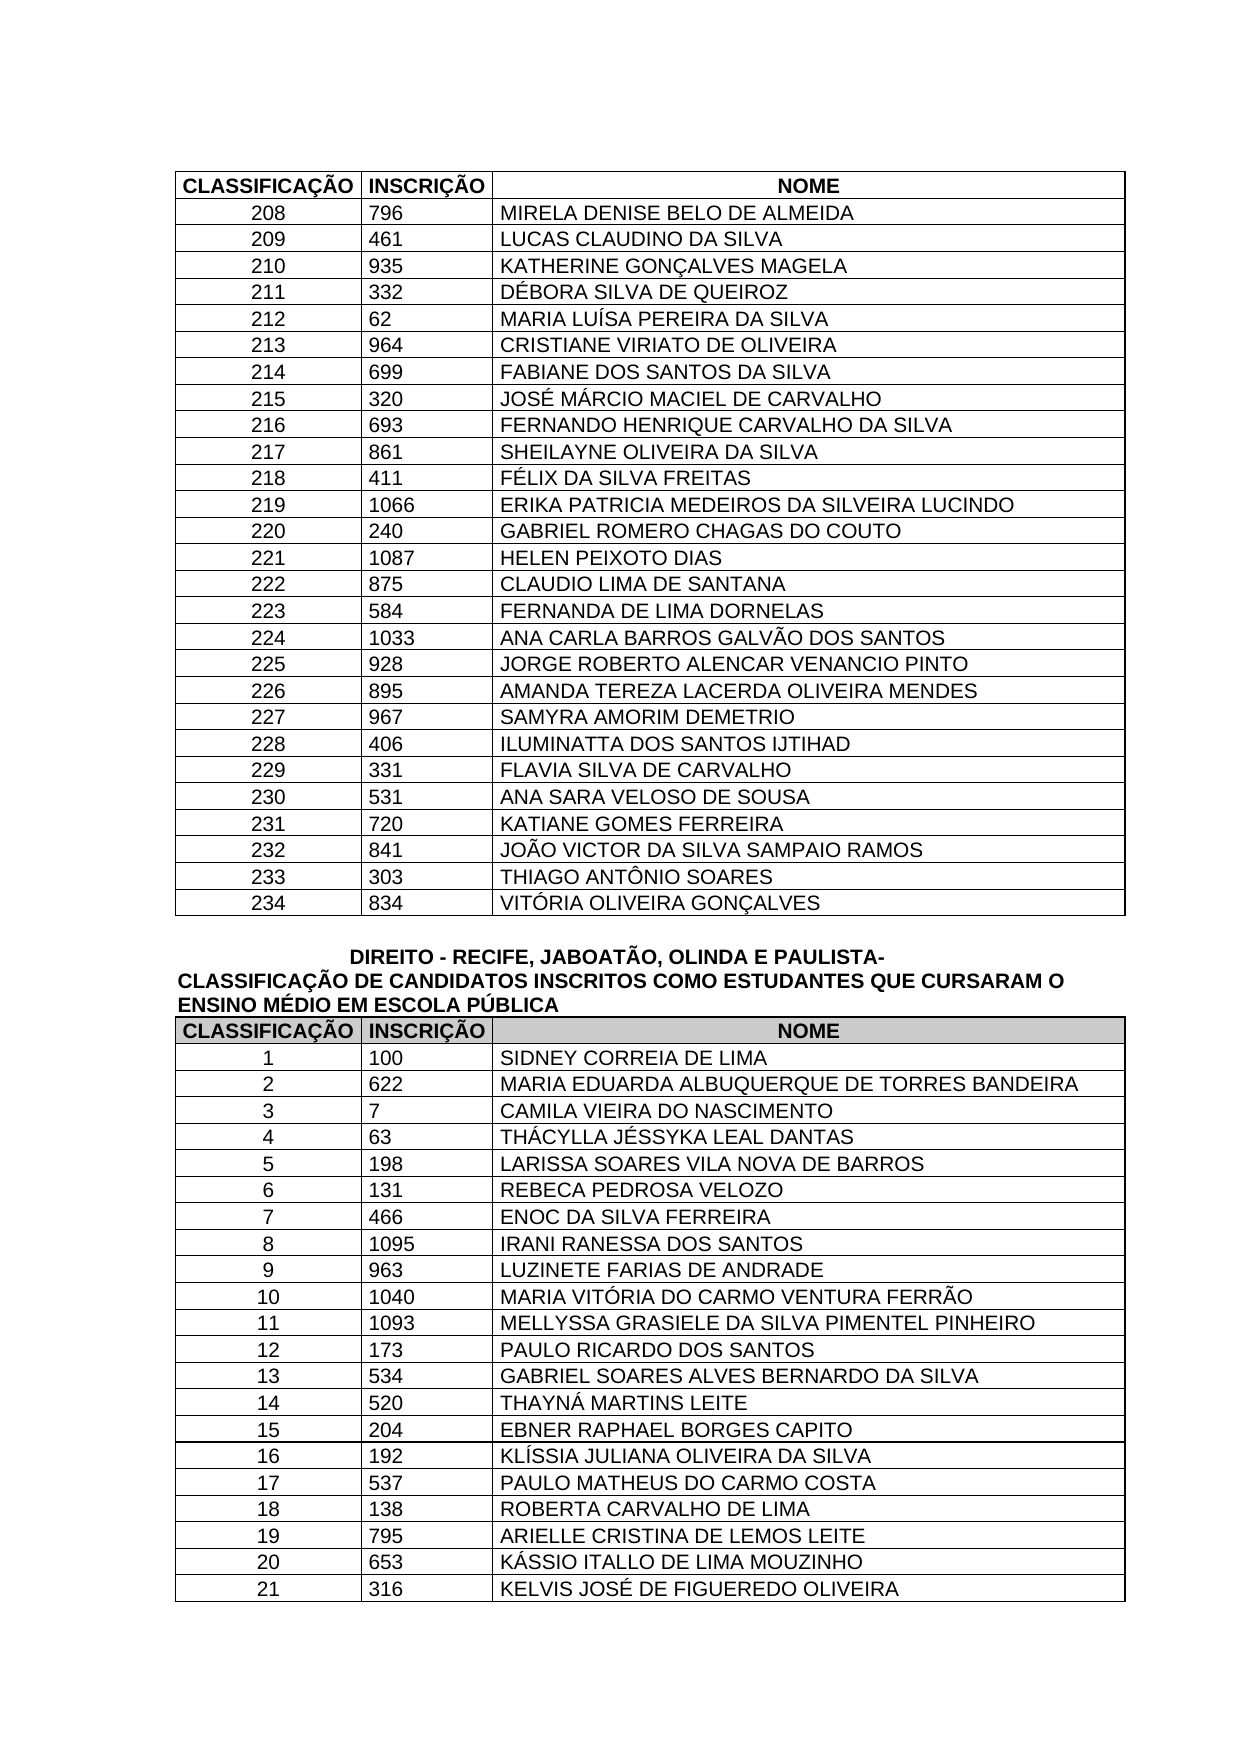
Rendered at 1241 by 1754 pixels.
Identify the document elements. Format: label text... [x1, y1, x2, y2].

table_cell 211 [176, 279, 361, 304]
table_cell 320 [362, 385, 492, 410]
table_cell 16 [176, 1443, 361, 1468]
table_cell 653 [362, 1549, 492, 1574]
table_cell 2 [176, 1071, 361, 1096]
table_cell 964 [362, 332, 492, 357]
table_cell 537 [362, 1469, 492, 1494]
table_cell MARIA LUÍSA PEREIRA DA SILVA [493, 305, 1124, 331]
table_cell 234 [176, 890, 361, 915]
table_cell JORGE ROBERTO ALENCAR VENANCIO PINTO [493, 650, 1124, 676]
table_cell SIDNEY CORREIA DE LIMA [493, 1044, 1124, 1069]
table_cell 895 [362, 677, 492, 702]
table_cell 240 [362, 518, 492, 543]
table_cell CRISTIANE VIRIATO DE OLIVEIRA [493, 332, 1124, 357]
table_cell SAMYRA AMORIM DEMETRIO [493, 704, 1124, 729]
table_cell 216 [176, 411, 361, 437]
table_cell 1087 [362, 544, 492, 570]
table_cell ROBERTA CARVALHO DE LIMA [493, 1496, 1124, 1521]
table_cell 316 [362, 1575, 492, 1601]
table_cell 331 [362, 757, 492, 782]
table_cell 217 [176, 438, 361, 463]
table_cell 14 [176, 1389, 361, 1415]
table_cell 928 [362, 650, 492, 676]
table_cell 20 [176, 1549, 361, 1574]
table_cell THAYNÁ MARTINS LEITE [493, 1389, 1124, 1415]
table_cell 219 [176, 491, 361, 517]
table_cell 461 [362, 225, 492, 251]
table_cell 11 [176, 1310, 361, 1335]
table_cell KATHERINE GONÇALVES MAGELA [493, 252, 1124, 277]
table_cell 209 [176, 225, 361, 251]
table_cell 4 [176, 1124, 361, 1149]
table_cell JOSÉ MÁRCIO MACIEL DE CARVALHO [493, 385, 1124, 410]
table_cell 332 [362, 279, 492, 304]
table_cell 226 [176, 677, 361, 702]
table_cell VITÓRIA OLIVEIRA GONÇALVES [493, 890, 1124, 915]
table_cell JOÃO VICTOR DA SILVA SAMPAIO RAMOS [493, 836, 1124, 862]
table_cell PAULO RICARDO DOS SANTOS [493, 1336, 1124, 1362]
table_cell 213 [176, 332, 361, 357]
table_cell MELLYSSA GRASIELE DA SILVA PIMENTEL PINHEIRO [493, 1310, 1124, 1335]
table_cell 232 [176, 836, 361, 862]
table_cell 1033 [362, 624, 492, 649]
table_cell 212 [176, 305, 361, 331]
table_cell HELEN PEIXOTO DIAS [493, 544, 1124, 570]
table_cell AMANDA TEREZA LACERDA OLIVEIRA MENDES [493, 677, 1124, 702]
table_cell 861 [362, 438, 492, 463]
table_cell 223 [176, 597, 361, 623]
table_cell 7 [176, 1203, 361, 1229]
table_cell 222 [176, 571, 361, 596]
table_cell 796 [362, 199, 492, 224]
table_cell NOME [493, 172, 1124, 198]
table_cell 622 [362, 1071, 492, 1096]
table_cell 699 [362, 358, 492, 384]
table_cell 138 [362, 1496, 492, 1521]
table_cell 1040 [362, 1283, 492, 1308]
table_cell LARISSA SOARES VILA NOVA DE BARROS [493, 1150, 1124, 1176]
table_cell GABRIEL SOARES ALVES BERNARDO DA SILVA [493, 1363, 1124, 1388]
table_cell SHEILAYNE OLIVEIRA DA SILVA [493, 438, 1124, 463]
table_cell 875 [362, 571, 492, 596]
table_cell KÁSSIO ITALLO DE LIMA MOUZINHO [493, 1549, 1124, 1574]
table_cell LUCAS CLAUDINO DA SILVA [493, 225, 1124, 251]
table_cell 1095 [362, 1230, 492, 1255]
table_cell 411 [362, 465, 492, 490]
table_cell KATIANE GOMES FERREIRA [493, 810, 1124, 835]
table_cell 834 [362, 890, 492, 915]
table_cell 100 [362, 1044, 492, 1069]
table_cell 173 [362, 1336, 492, 1362]
table_cell KELVIS JOSÉ DE FIGUEREDO OLIVEIRA [493, 1575, 1124, 1601]
table_cell 218 [176, 465, 361, 490]
table_cell MIRELA DENISE BELO DE ALMEIDA [493, 199, 1124, 224]
table_cell FERNANDA DE LIMA DORNELAS [493, 597, 1124, 623]
table_cell 967 [362, 704, 492, 729]
table_cell ILUMINATTA DOS SANTOS IJTIHAD [493, 730, 1124, 756]
table_cell 214 [176, 358, 361, 384]
table_cell FÉLIX DA SILVA FREITAS [493, 465, 1124, 490]
table_cell 9 [176, 1256, 361, 1282]
table_cell PAULO MATHEUS DO CARMO COSTA [493, 1469, 1124, 1494]
table_cell MARIA EDUARDA ALBUQUERQUE DE TORRES BANDEIRA [493, 1071, 1124, 1096]
table_cell LUZINETE FARIAS DE ANDRADE [493, 1256, 1124, 1282]
table_cell 204 [362, 1416, 492, 1441]
table_header INSCRIÇÃO [362, 1018, 492, 1043]
table_cell 192 [362, 1443, 492, 1468]
table_cell 17 [176, 1469, 361, 1494]
table_cell 10 [176, 1283, 361, 1308]
table_cell 12 [176, 1336, 361, 1362]
table_cell CLAUDIO LIMA DE SANTANA [493, 571, 1124, 596]
table_cell 5 [176, 1150, 361, 1176]
table_cell REBECA PEDROSA VELOZO [493, 1177, 1124, 1202]
table_cell 15 [176, 1416, 361, 1441]
table_cell 63 [362, 1124, 492, 1149]
table_cell 534 [362, 1363, 492, 1388]
table_cell 233 [176, 863, 361, 888]
table_cell FERNANDO HENRIQUE CARVALHO DA SILVA [493, 411, 1124, 437]
table_cell 1066 [362, 491, 492, 517]
table_cell 720 [362, 810, 492, 835]
text CLASSIFICAÇÃO DE CANDIDATOS INSCRITOS COMO ESTUDANTES QUE CURSARAM O ENSINO MÉDIO EM ESCOLA PÚBLICA [177, 968, 1122, 1016]
table_cell ANA CARLA BARROS GALVÃO DOS SANTOS [493, 624, 1124, 649]
table_header NOME [493, 1018, 1124, 1043]
table_cell 229 [176, 757, 361, 782]
table_cell 220 [176, 518, 361, 543]
table_cell KLÍSSIA JULIANA OLIVEIRA DA SILVA [493, 1443, 1124, 1468]
table_cell 231 [176, 810, 361, 835]
table_header CLASSIFICAÇÃO [176, 1018, 361, 1043]
table_cell 6 [176, 1177, 361, 1202]
table_cell 18 [176, 1496, 361, 1521]
table_cell 406 [362, 730, 492, 756]
table_cell 8 [176, 1230, 361, 1255]
table_cell 198 [362, 1150, 492, 1176]
table_cell INSCRIÇÃO [362, 172, 492, 198]
table_cell 224 [176, 624, 361, 649]
table_cell ENOC DA SILVA FERREIRA [493, 1203, 1124, 1229]
table_cell IRANI RANESSA DOS SANTOS [493, 1230, 1124, 1255]
table_cell 225 [176, 650, 361, 676]
table_cell 3 [176, 1097, 361, 1123]
table_cell ARIELLE CRISTINA DE LEMOS LEITE [493, 1522, 1124, 1548]
table_cell 935 [362, 252, 492, 277]
table_cell GABRIEL ROMERO CHAGAS DO COUTO [493, 518, 1124, 543]
table_cell 62 [362, 305, 492, 331]
table_cell 693 [362, 411, 492, 437]
table_cell FABIANE DOS SANTOS DA SILVA [493, 358, 1124, 384]
table_cell 228 [176, 730, 361, 756]
table_cell THIAGO ANTÔNIO SOARES [493, 863, 1124, 888]
table_cell MARIA VITÓRIA DO CARMO VENTURA FERRÃO [493, 1283, 1124, 1308]
table_cell 19 [176, 1522, 361, 1548]
table_cell 215 [176, 385, 361, 410]
table_cell 531 [362, 783, 492, 809]
table_cell 230 [176, 783, 361, 809]
table_cell ERIKA PATRICIA MEDEIROS DA SILVEIRA LUCINDO [493, 491, 1124, 517]
table_cell 963 [362, 1256, 492, 1282]
table_cell 466 [362, 1203, 492, 1229]
table_cell 227 [176, 704, 361, 729]
table_cell 13 [176, 1363, 361, 1388]
table_cell DÉBORA SILVA DE QUEIROZ [493, 279, 1124, 304]
table_cell 7 [362, 1097, 492, 1123]
table_cell ANA SARA VELOSO DE SOUSA [493, 783, 1124, 809]
table_cell 520 [362, 1389, 492, 1415]
table_cell THÁCYLLA JÉSSYKA LEAL DANTAS [493, 1124, 1124, 1149]
table_cell 841 [362, 836, 492, 862]
table_cell 1 [176, 1044, 361, 1069]
table_cell CLASSIFICAÇÃO [176, 172, 361, 198]
table_cell FLAVIA SILVA DE CARVALHO [493, 757, 1124, 782]
table_cell 208 [176, 199, 361, 224]
table_cell EBNER RAPHAEL BORGES CAPITO [493, 1416, 1124, 1441]
table_cell CAMILA VIEIRA DO NASCIMENTO [493, 1097, 1124, 1123]
table_cell 584 [362, 597, 492, 623]
table_cell 795 [362, 1522, 492, 1548]
text DIREITO - RECIFE, JABOATÃO, OLINDA E PAULISTA- [177, 944, 1063, 968]
table_cell 303 [362, 863, 492, 888]
table_cell 1093 [362, 1310, 492, 1335]
table_cell 221 [176, 544, 361, 570]
table_cell 131 [362, 1177, 492, 1202]
table_cell 21 [176, 1575, 361, 1601]
table_cell 210 [176, 252, 361, 277]
